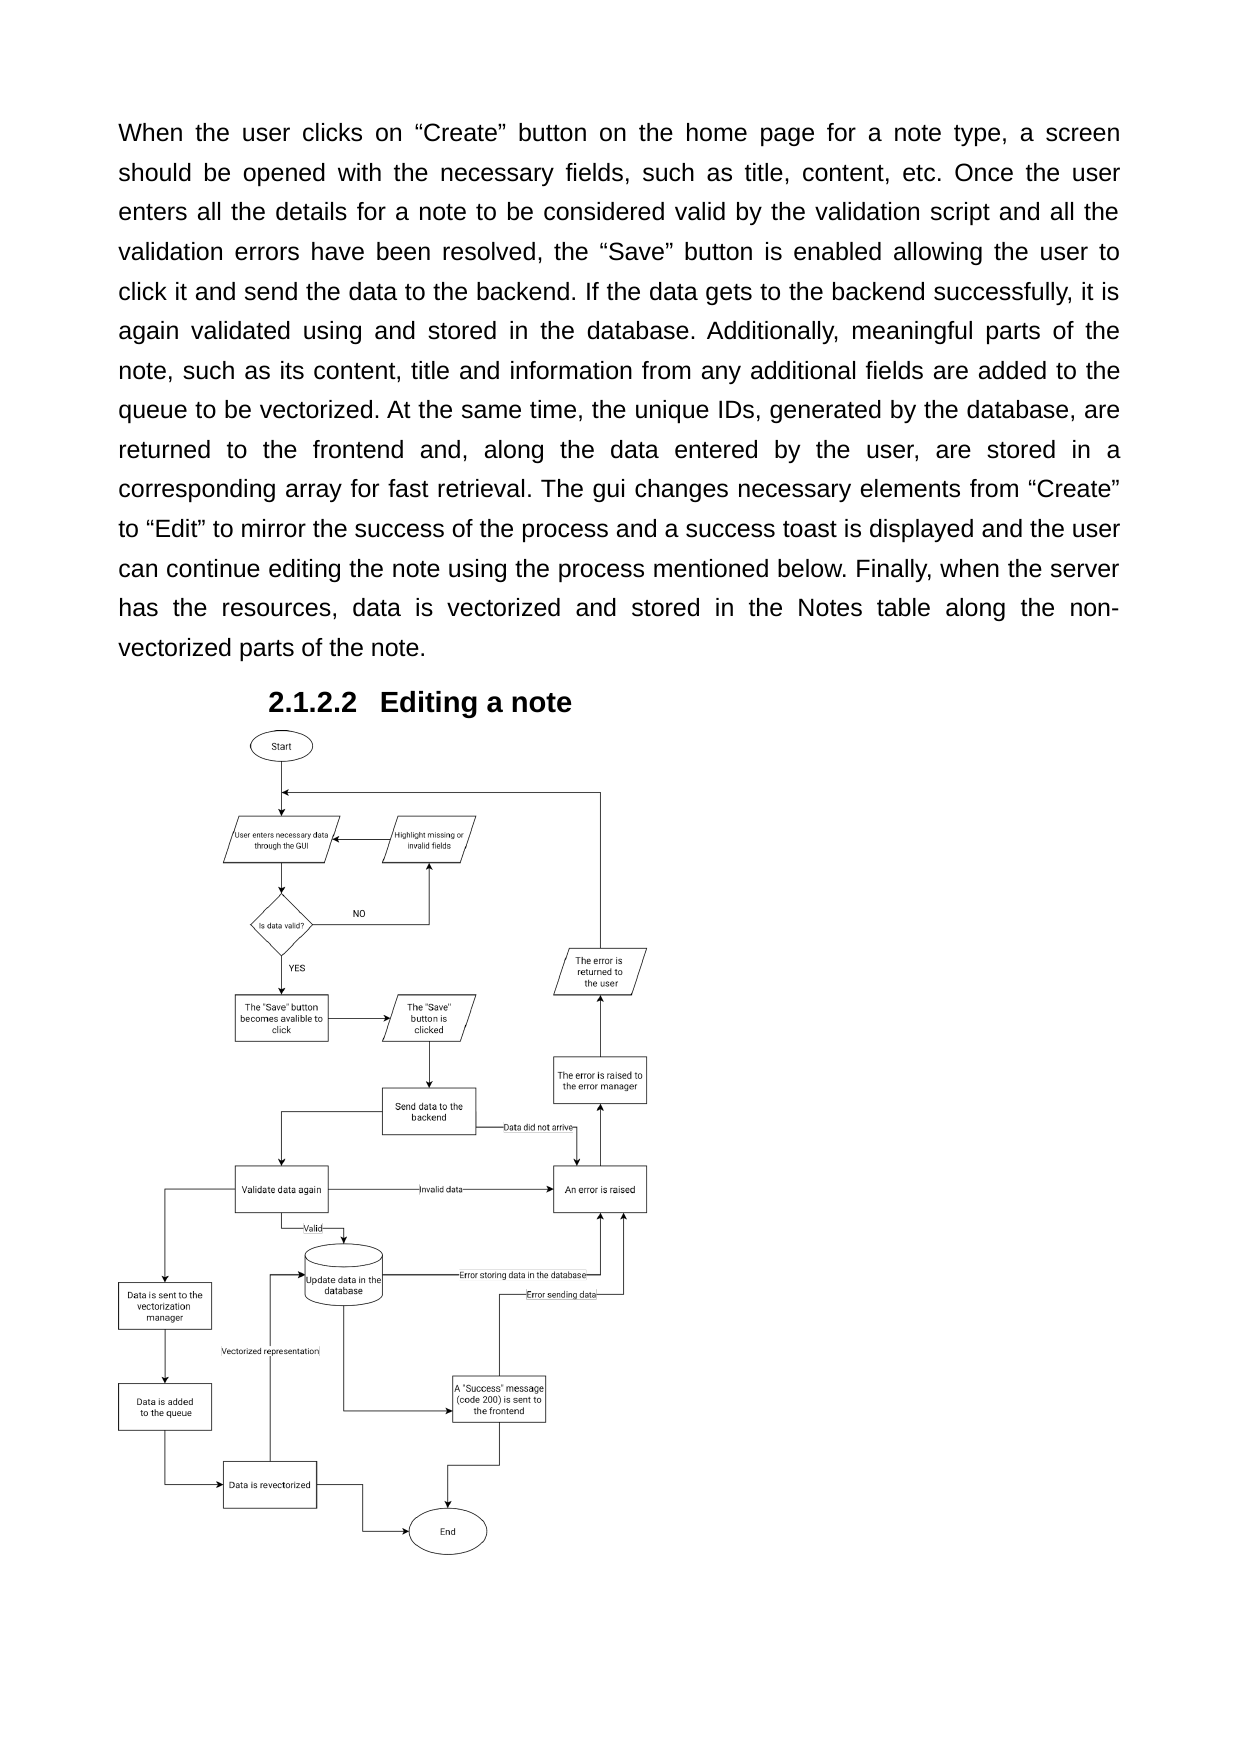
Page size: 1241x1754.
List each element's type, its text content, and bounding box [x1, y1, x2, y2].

subtitle Editing a note [268, 685, 1122, 718]
text When the user clicks on “Create” button on the home page for a note type, a screen should be opened with the necessary fields, such as title, content, etc. Once the user enters all the details for a note to be considered valid by the validation script and all the validation errors have been resolved, the “Save” button is enabled allowing the user to click it and send the data to the backend. If the data gets to the backend successfully, it is again validated using and stored in the database. Additionally, meaningful parts of the note, such as its content, title and information from any additional fields are added to the queue to be vectorized. At the same time, the unique IDs, generated by the database, are returned to the frontend and, along the data entered by the user, are stored in a corresponding array for fast retrieval. The gui changes necessary elements from “Create” to “Edit” to mirror the success of the process and a success toast is displayed and the user can continue editing the note using the process mentioned below. Finally, when the server has the resources, data is vectorized and stored in the Notes table along the non-vectorized parts of the note. [118, 118, 1122, 661]
picture [118, 730, 648, 1555]
